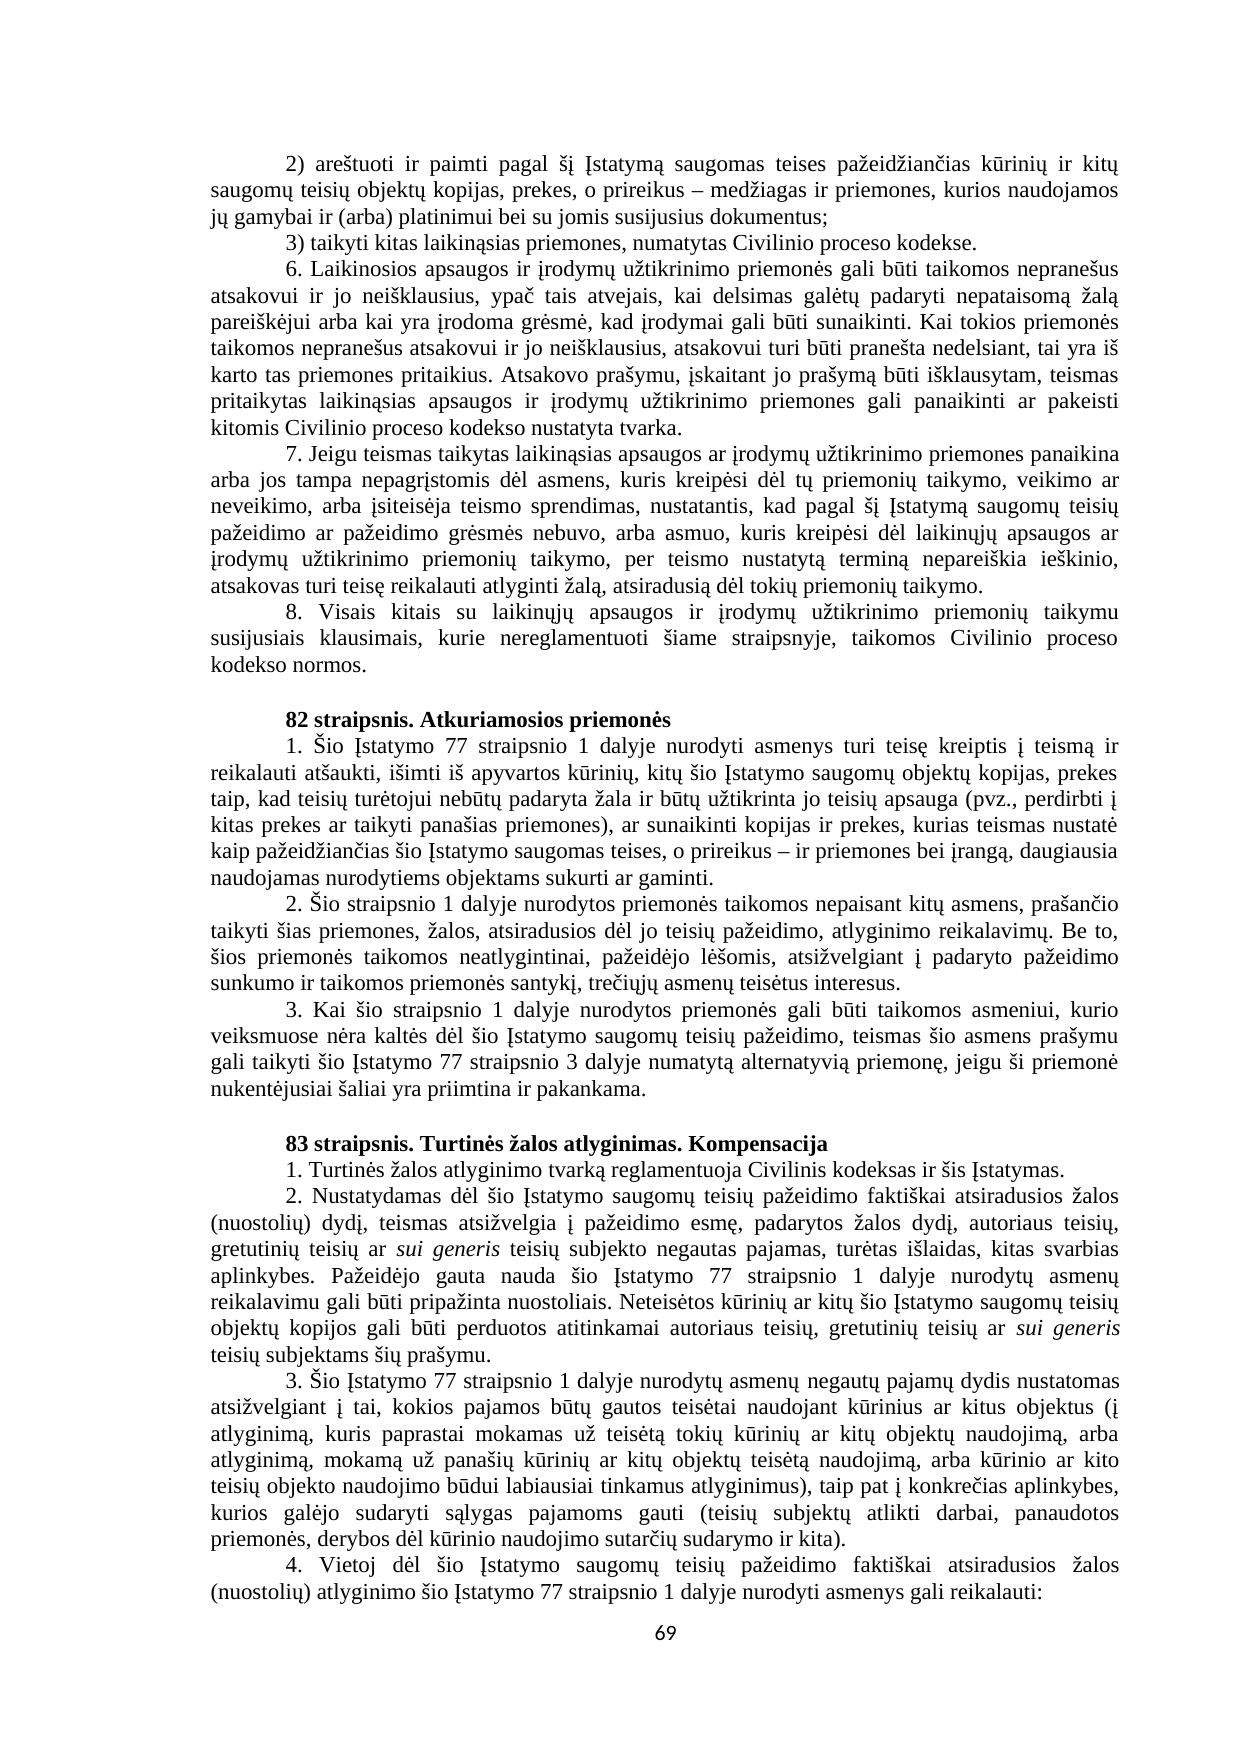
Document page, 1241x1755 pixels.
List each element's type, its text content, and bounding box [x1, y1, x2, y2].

text 3. Kai šio straipsnio 1 dalyje nurodytos priemonės gali būti taikomos asmeniui, kurio veiksmuose nėra kaltės dėl šio Įstatymo saugomų teisių pažeidimo, teismas šio asmens prašymu gali taikyti šio Įstatymo 77 straipsnio 3 dalyje numatytą alternatyvią priemonę, jeigu ši priemonė nukentėjusiai šaliai yra priimtina ir pakankama. [210, 996, 1120, 1101]
text 1. Turtinės žalos atlyginimo tvarką reglamentuoja Civilinis kodeksas ir šis Įstatymas. [210, 1156, 1120, 1183]
text 1. Šio Įstatymo 77 straipsnio 1 dalyje nurodyti asmenys turi teisę kreiptis į teismą ir reikalauti atšaukti, išimti iš apyvartos kūrinių, kitų šio Įstatymo saugomų objektų kopijas, prekes taip, kad teisių turėtojui nebūtų padaryta žala ir būtų užtikrinta jo teisių apsauga (pvz., perdirbti į kitas prekes ar taikyti panašias priemones), ar sunaikinti kopijas ir prekes, kurias teismas nustatė kaip pažeidžiančias šio Įstatymo saugomas teises, o prireikus – ir priemones bei įrangą, daugiausia naudojamas nurodytiems objektams sukurti ar gaminti. [210, 732, 1119, 890]
text 3) taikyti kitas laikinąsias priemones, numatytas Civilinio proceso kodekse. [210, 229, 1120, 255]
text 2. Šio straipsnio 1 dalyje nurodytos priemonės taikomos nepaisant kitų asmens, prašančio taikyti šias priemones, žalos, atsiradusios dėl jo teisių pažeidimo, atlyginimo reikalavimų. Be to, šios priemonės taikomos neatlygintinai, pažeidėjo lėšomis, atsižvelgiant į padaryto pažeidimo sunkumo ir taikomos priemonės santykį, trečiųjų asmenų teisėtus interesus. [210, 890, 1120, 996]
text 6. Laikinosios apsaugos ir įrodymų užtikrinimo priemonės gali būti taikomos nepranešus atsakovui ir jo neišklausius, ypač tais atvejais, kai delsimas galėtų padaryti nepataisomą žalą pareiškėjui arba kai yra įrodoma grėsmė, kad įrodymai gali būti sunaikinti. Kai tokios priemonės taikomos nepranešus atsakovui ir jo neišklausius, atsakovui turi būti pranešta nedelsiant, tai yra iš karto tas priemones pritaikius. Atsakovo prašymu, įskaitant jo prašymą būti išklausytam, teismas pritaikytas laikinąsias apsaugos ir įrodymų užtikrinimo priemones gali panaikinti ar pakeisti kitomis Civilinio proceso kodekso nustatyta tvarka. [210, 255, 1120, 440]
text 82 straipsnis. Atkuriamosios priemonės [210, 706, 1119, 732]
text 3. Šio Įstatymo 77 straipsnio 1 dalyje nurodytų asmenų negautų pajamų dydis nustatomas atsižvelgiant į tai, kokios pajamos būtų gautos teisėtai naudojant kūrinius ar kitus objektus (į atlyginimą, kuris paprastai mokamas už teisėtą tokių kūrinių ar kitų objektų naudojimą, arba atlyginimą, mokamą už panašių kūrinių ar kitų objektų teisėtą naudojimą, arba kūrinio ar kito teisių objekto naudojimo būdui labiausiai tinkamus atlyginimus), taip pat į konkrečias aplinkybes, kurios galėjo sudaryti sąlygas pajamoms gauti (teisių subjektų atlikti darbai, panaudotos priemonės, derybos dėl kūrinio naudojimo sutarčių sudarymo ir kita). [210, 1367, 1120, 1552]
text 2) areštuoti ir paimti pagal šį Įstatymą saugomas teises pažeidžiančias kūrinių ir kitų saugomų teisių objektų kopijas, prekes, o prireikus – medžiagas ir priemones, kurios naudojamos jų gamybai ir (arba) platinimui bei su jomis susijusius dokumentus; [210, 150, 1120, 229]
text 4. Vietoj dėl šio Įstatymo saugomų teisių pažeidimo faktiškai atsiradusios žalos (nuostolių) atlyginimo šio Įstatymo 77 straipsnio 1 dalyje nurodyti asmenys gali reikalauti: [210, 1552, 1120, 1604]
text 8. Visais kitais su laikinųjų apsaugos ir įrodymų užtikrinimo priemonių taikymu susijusiais klausimais, kurie nereglamentuoti šiame straipsnyje, taikomos Civilinio proceso kodekso normos. [210, 598, 1119, 677]
text 83 straipsnis. Turtinės žalos atlyginimas. Kompensacija [210, 1130, 1120, 1156]
text 2. Nustatydamas dėl šio Įstatymo saugomų teisių pažeidimo faktiškai atsiradusios žalos (nuostolių) dydį, teismas atsižvelgia į pažeidimo esmę, padarytos žalos dydį, autoriaus teisių, gretutinių teisių ar sui generis teisių subjekto negautas pajamas, turėtas išlaidas, kitas svarbias aplinkybes. Pažeidėjo gauta nauda šio Įstatymo 77 straipsnio 1 dalyje nurodytų asmenų reikalavimu gali būti pripažinta nuostoliais. Neteisėtos kūrinių ar kitų šio Įstatymo saugomų teisių objektų kopijos gali būti perduotos atitinkamai autoriaus teisių, gretutinių teisių ar sui generis teisių subjektams šių prašymu. [210, 1183, 1120, 1367]
text 7. Jeigu teismas taikytas laikinąsias apsaugos ar įrodymų užtikrinimo priemones panaikina arba jos tampa nepagrįstomis dėl asmens, kuris kreipėsi dėl tų priemonių taikymo, veikimo ar neveikimo, arba įsiteisėja teismo sprendimas, nustatantis, kad pagal šį Įstatymą saugomų teisių pažeidimo ar pažeidimo grėsmės nebuvo, arba asmuo, kuris kreipėsi dėl laikinųjų apsaugos ar įrodymų užtikrinimo priemonių taikymo, per teismo nustatytą terminą nepareiškia ieškinio, atsakovas turi teisę reikalauti atlyginti žalą, atsiradusią dėl tokių priemonių taikymo. [210, 440, 1120, 598]
